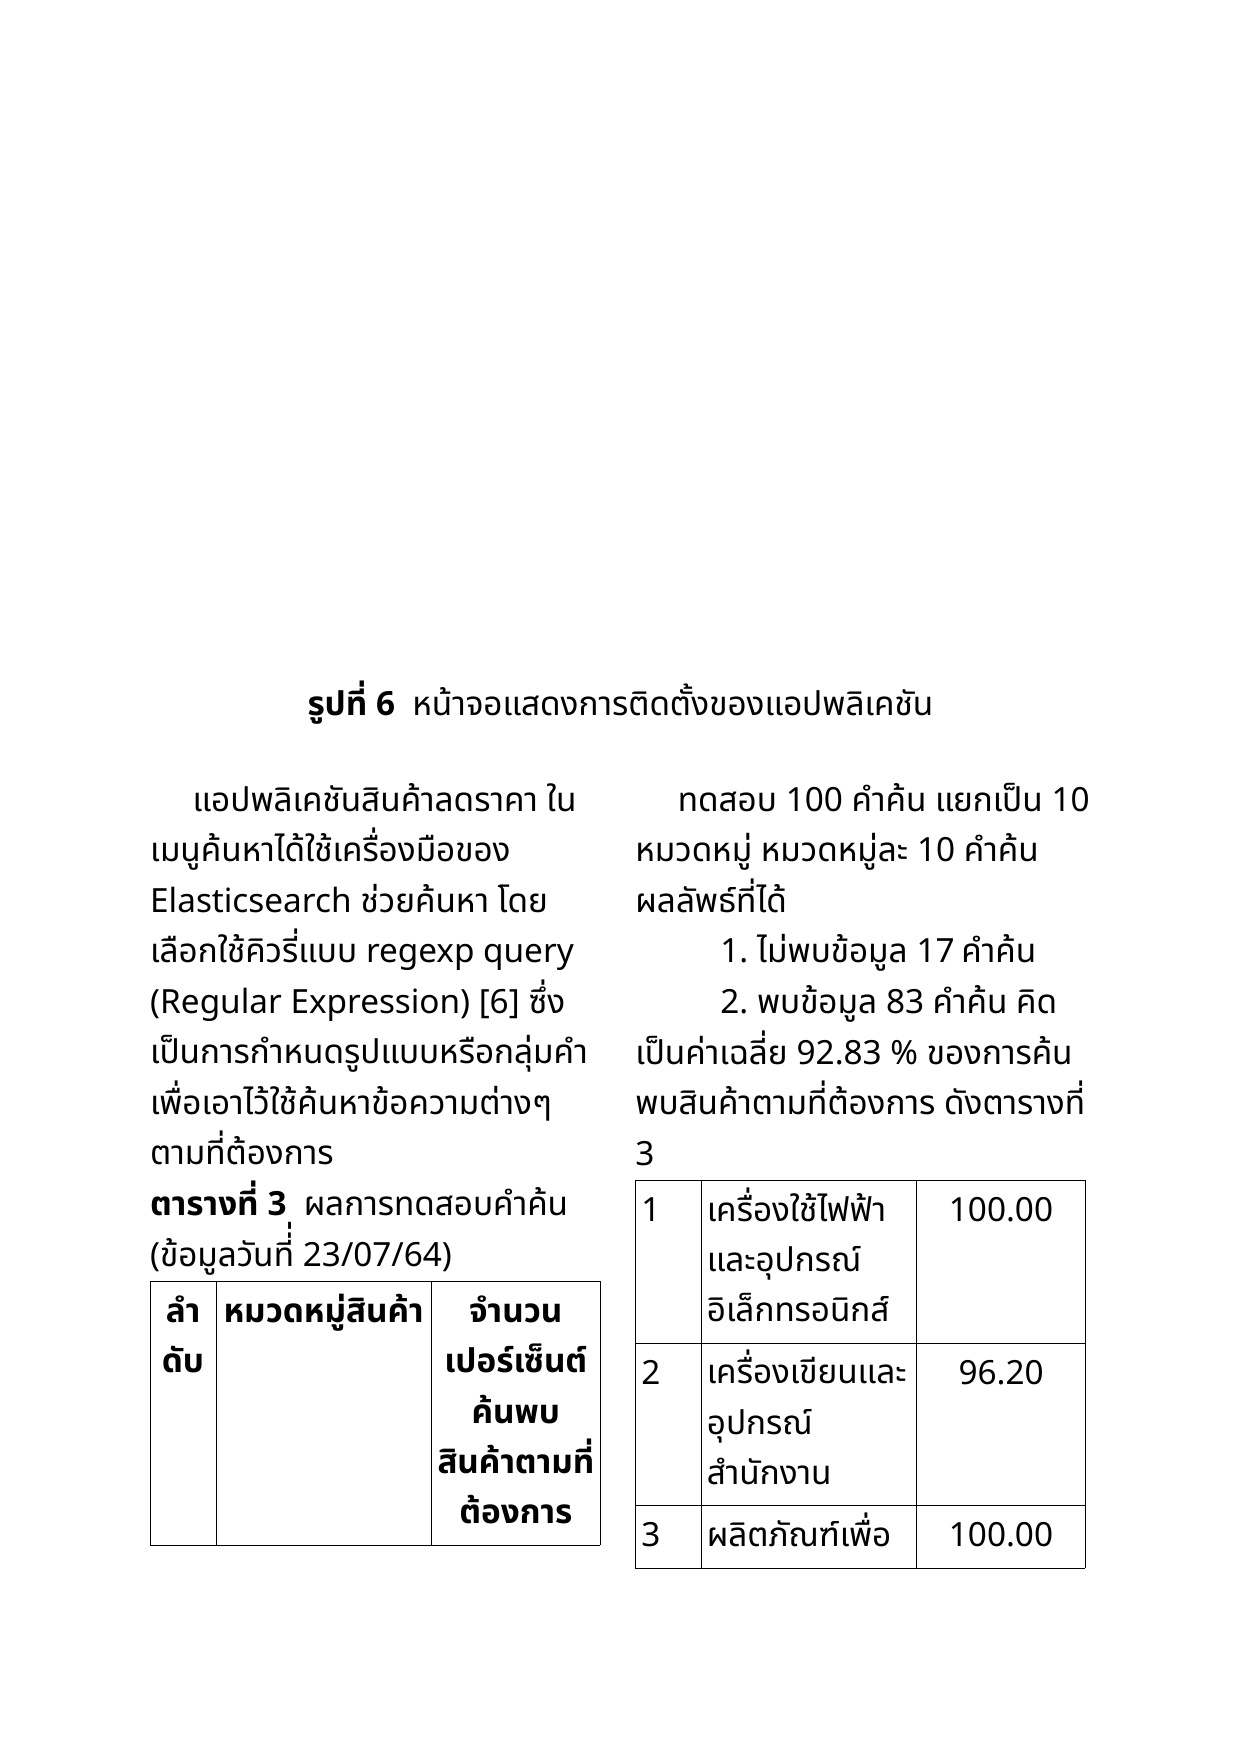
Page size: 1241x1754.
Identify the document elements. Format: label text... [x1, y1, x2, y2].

text 1. ไม่พบข้อมูล 17คำค้น [635, 927, 1091, 978]
table_cell เครื่องใช้ไฟฟ้าและอุปกรณ์อิเล็กทรอนิกส์ [702, 1181, 916, 1343]
text (ข้อมูลวันที่่ 23/07/64) [150, 1230, 605, 1281]
table_cell 1 [636, 1181, 701, 1343]
table_header จำนวนเปอร์เซ็นต์ค้นพบสินค้าตามที่ต้องการ [432, 1282, 600, 1545]
table_header ลำดับ [151, 1282, 216, 1545]
text ตารางที่ 3 ผลการทดสอบคำค้น [150, 1180, 605, 1230]
table_header หมวดหมู่สินค้า [217, 1282, 431, 1545]
text รูปที่ 6 หน้าจอแสดงการติดตั้งของแอปพลิเคชัน [150, 679, 1091, 730]
table_cell 96.20 [917, 1344, 1085, 1505]
table_cell เครื่องเขียนและอุปกรณ์สำนักงาน [702, 1344, 916, 1505]
table_cell 2 [636, 1344, 701, 1505]
table_cell 100.00 [917, 1506, 1085, 1567]
text แอปพลิเคชันสินค้าลดราคา ในเมนูค้นหาได้ใช้เครื่องมือของ Elasticsearch ช่วยค้นหา โดยเลือกใช้คิวรี่แบบ regexp query (Regular Expression) [6] ซึ่งเป็นการกำหนดรูปแบบหรือกลุ่มคำ เพื่อเอาไว้ใช้ค้นหาข้อความต่างๆตามที่ต้องการ [150, 776, 605, 1180]
table_cell 100.00 [917, 1181, 1085, 1343]
text 2. พบข้อมูล 83 คำค้น คิดเป็นค่าเฉลี่ย 92.83 % ของการค้นพบสินค้าตามที่ต้องการ ดังตารางที่ 3 [635, 978, 1091, 1175]
table_cell ผลิตภัณฑ์เพื่อ [702, 1506, 916, 1567]
table_cell 3 [636, 1506, 701, 1567]
text ทดสอบ 100 คำค้น แยกเป็น 10 หมวดหมู่ หมวดหมู่ละ 10 คำค้น ผลลัพธ์ที่ได้ [635, 776, 1091, 927]
